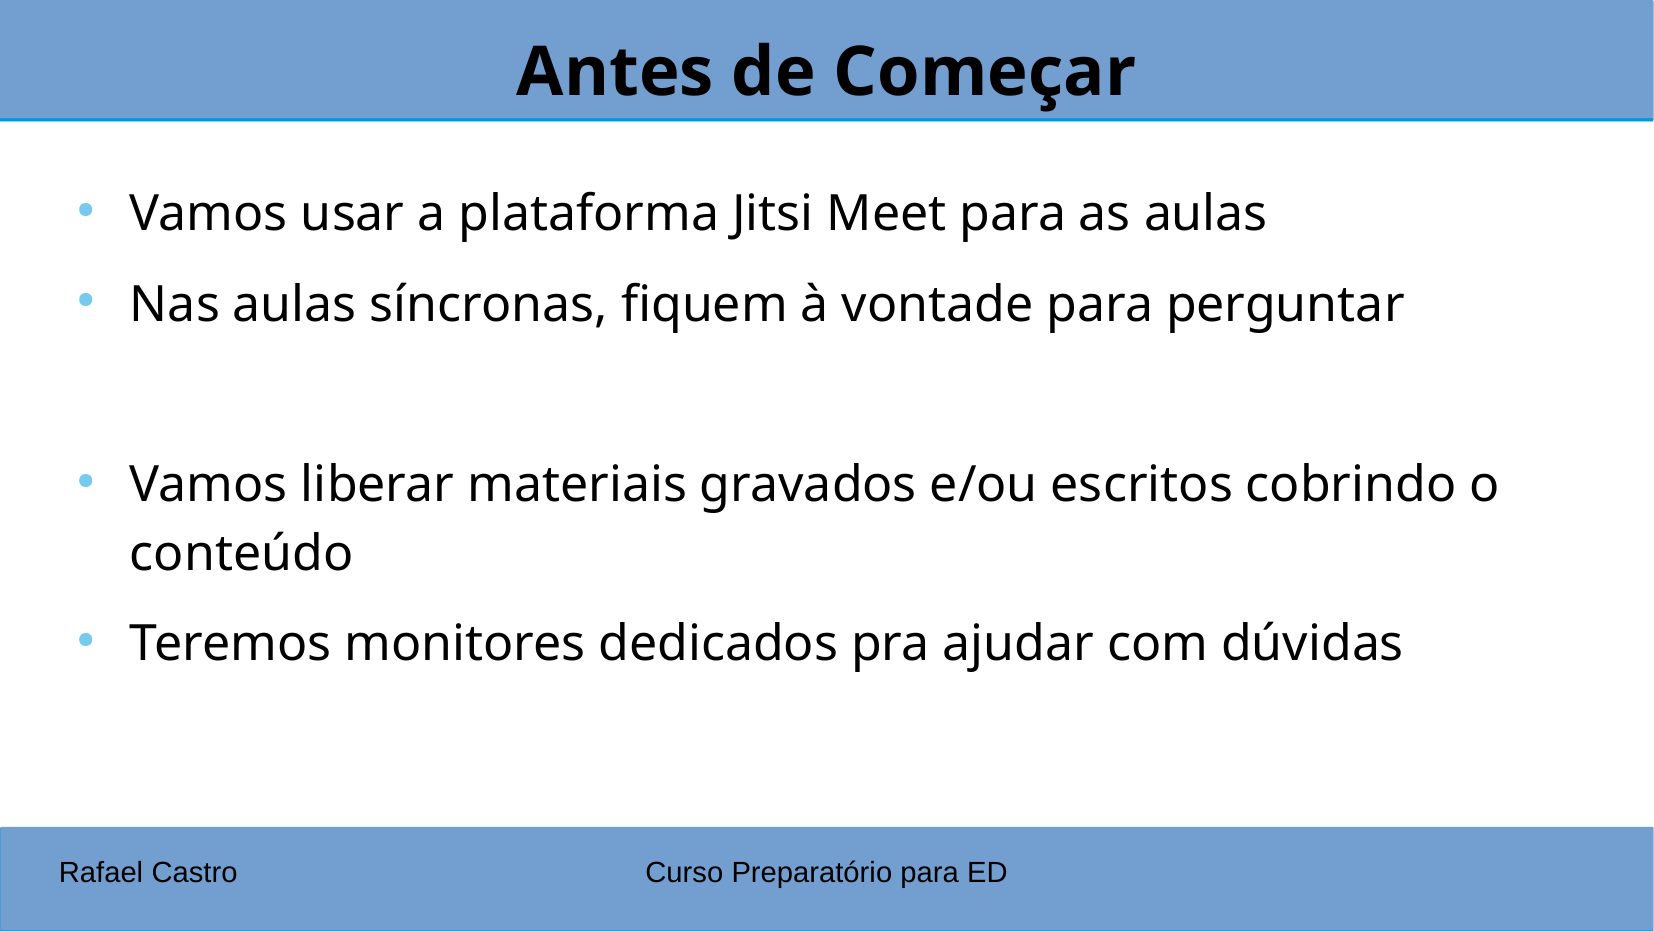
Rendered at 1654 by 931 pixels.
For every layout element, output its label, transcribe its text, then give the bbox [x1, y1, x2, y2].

list Vamos usar a plataforma Jitsi Meet para as aulas Nas aulas síncronas, fiquem à vontade para perguntar Vamos liberar materiais gravados e/ou escritos cobrindo o conteúdo Teremos monitores dedicados pra ajudar com dúvidas [59, 177, 1595, 768]
title Antes de Começar [59, 21, 1595, 116]
